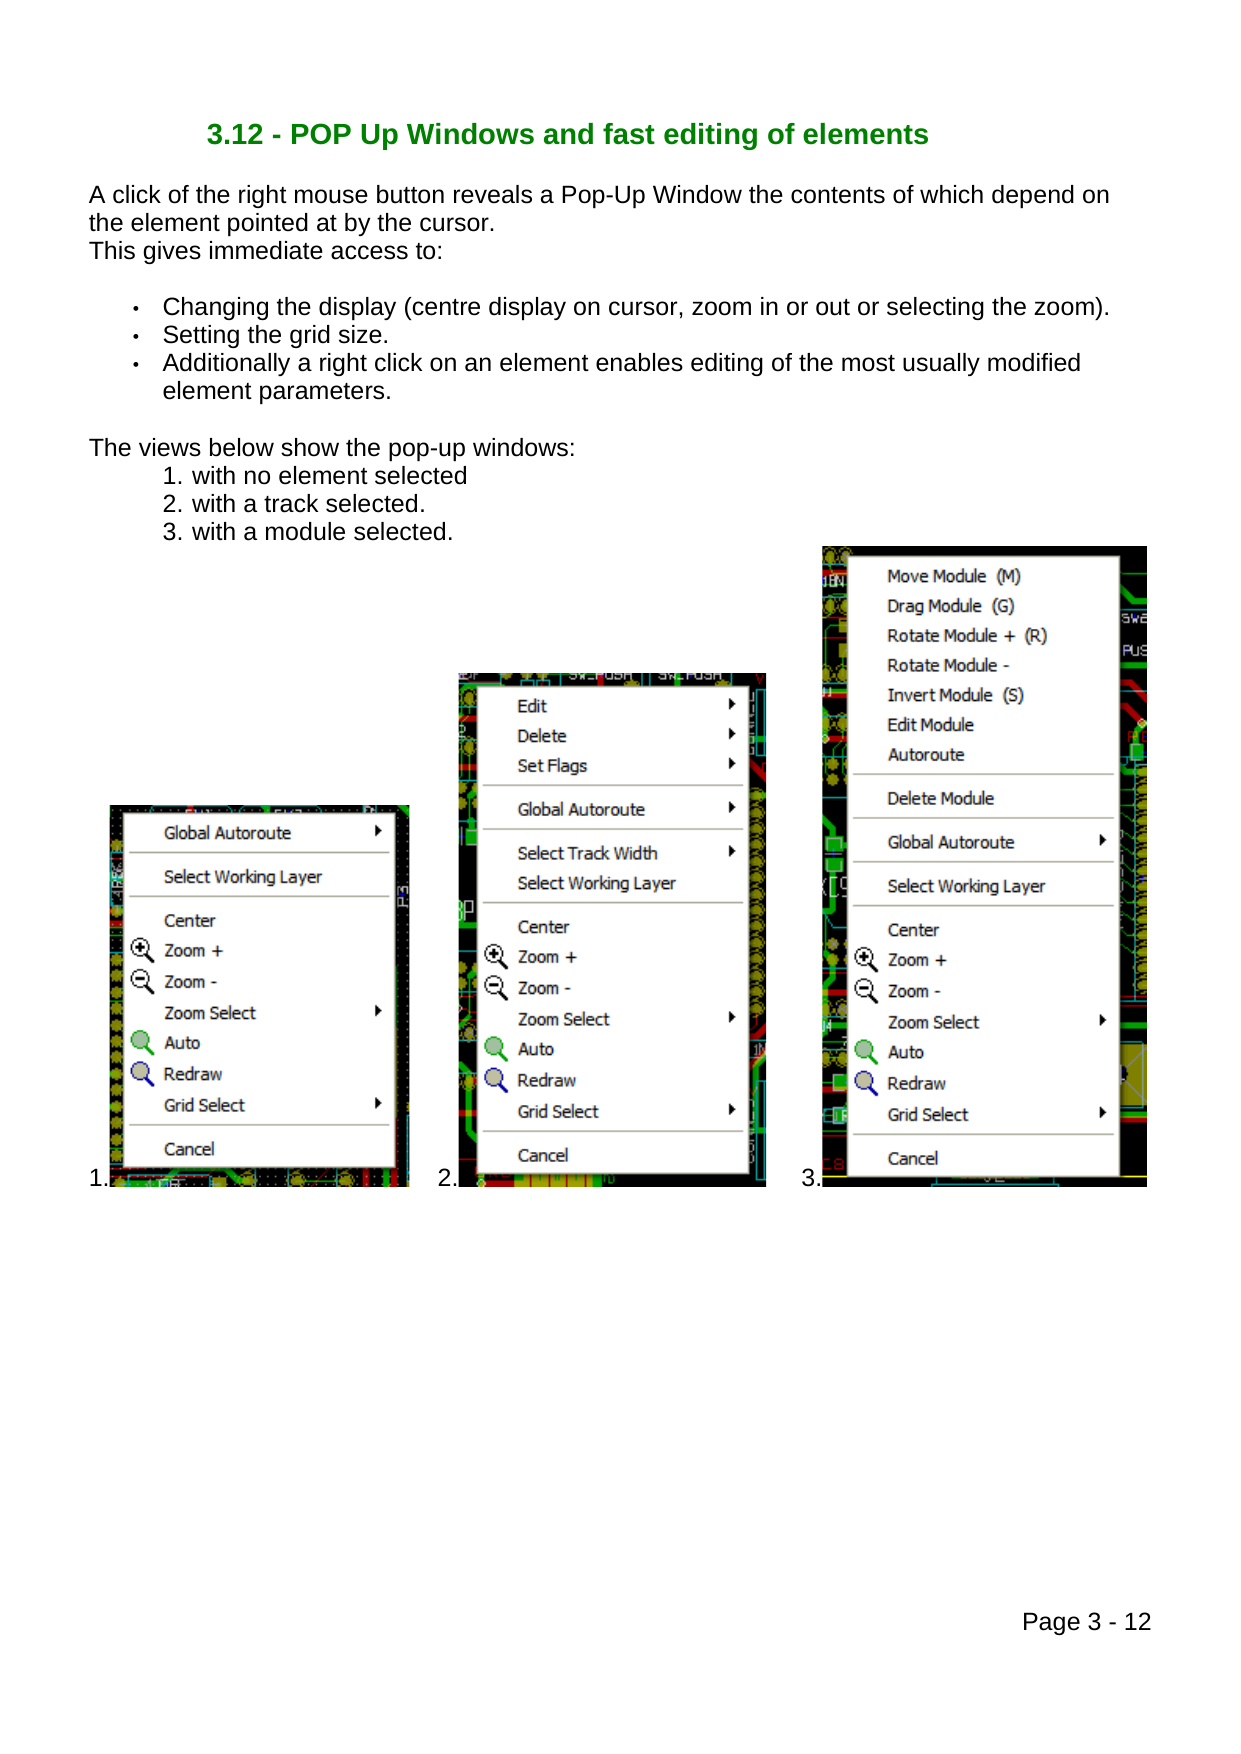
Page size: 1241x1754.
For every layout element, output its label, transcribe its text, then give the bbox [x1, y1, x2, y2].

subtitle This gives immediate access to: [88, 236, 1152, 264]
list Changing the display (centre display on cursor, zoom in or out or selecting the zoom). [133, 292, 1152, 320]
picture [458, 673, 767, 1187]
subtitle POP Up Windows and fast editing of elements [207, 118, 1152, 151]
subtitle Additionally a right click on an element enables editing of the most usually modified element parameters. [133, 348, 1152, 404]
list with a module selected. [162, 518, 1152, 546]
list with a track selected. [162, 490, 1152, 518]
subtitle 1. 2. 3. [88, 546, 1152, 1192]
picture [822, 546, 1147, 1187]
text The views below show the pop-up windows: [88, 434, 1152, 462]
list with no element selected [162, 462, 1152, 490]
picture [109, 805, 410, 1187]
subtitle A click of the right mouse button reveals a Pop-Up Window the contents of which depend on the element pointed at by the cursor. [88, 180, 1152, 236]
subtitle Setting the grid size. [133, 320, 1152, 348]
